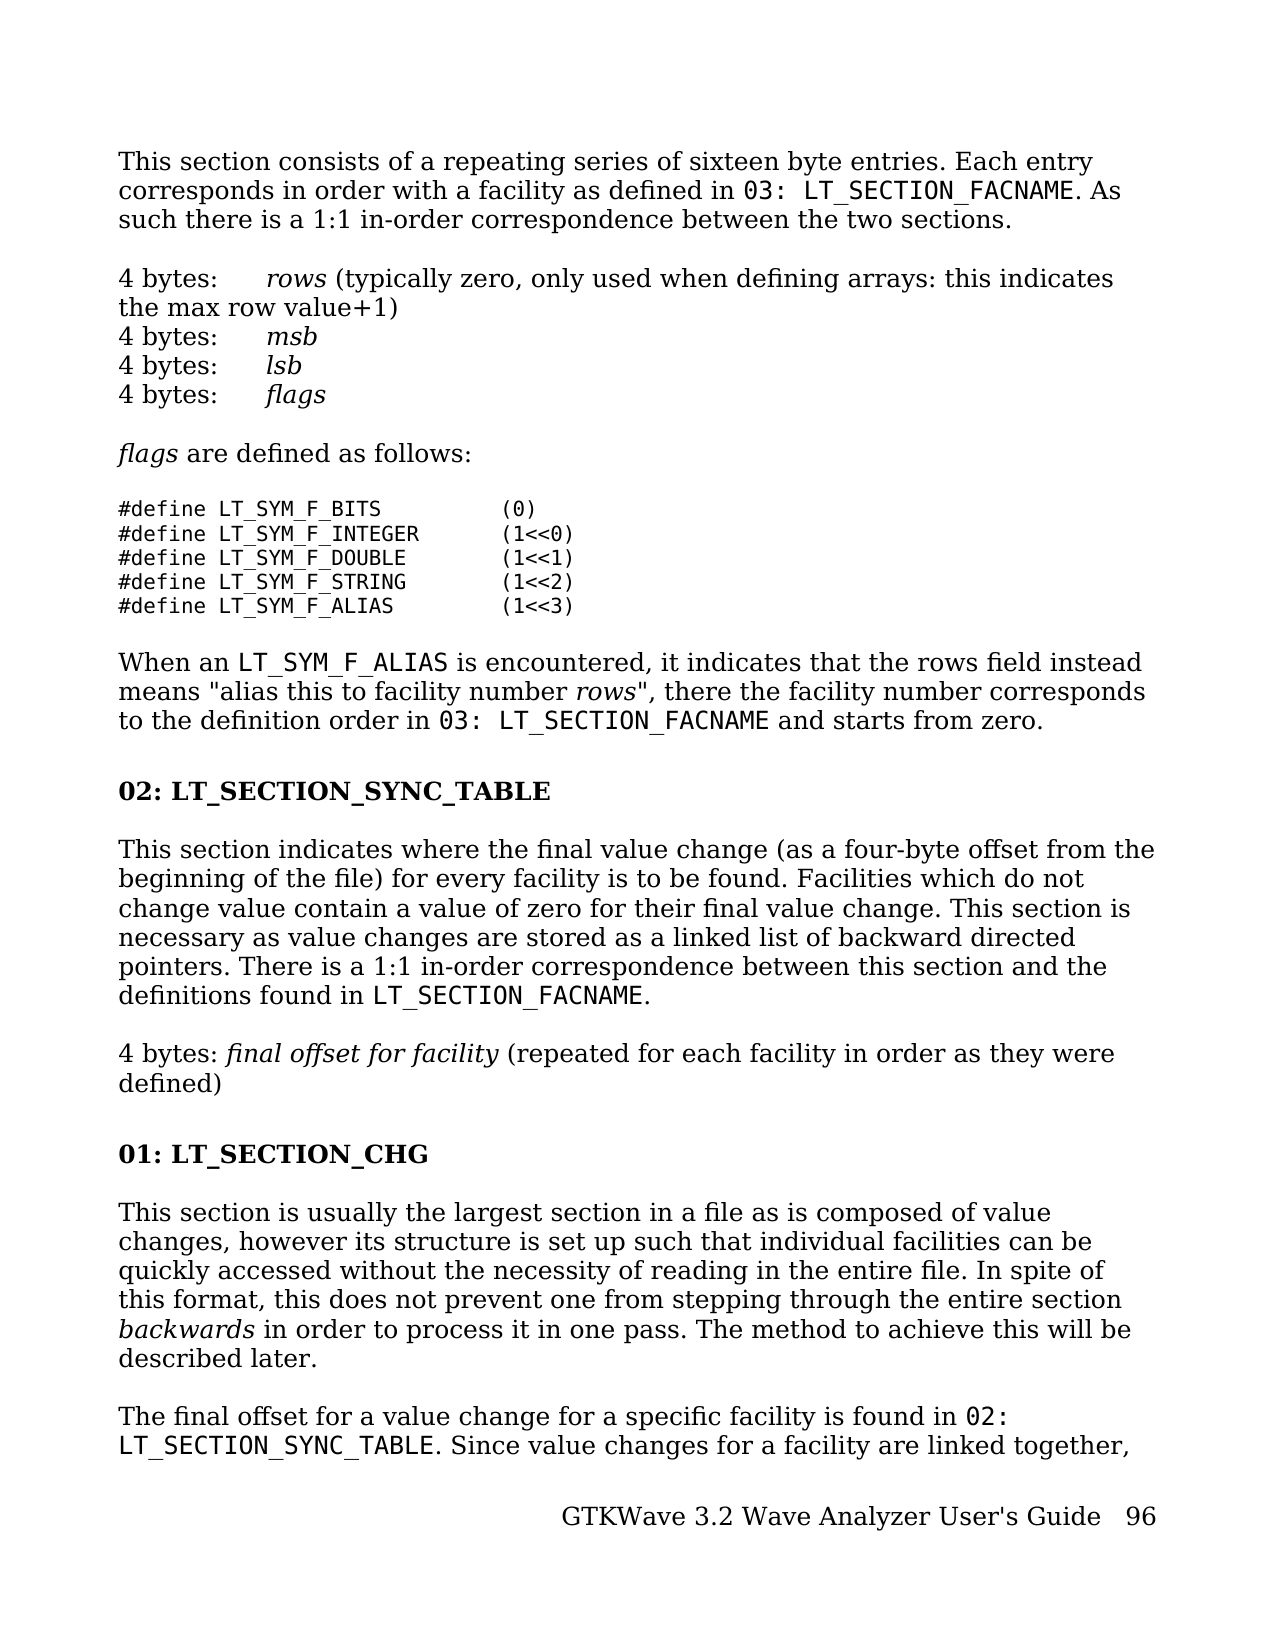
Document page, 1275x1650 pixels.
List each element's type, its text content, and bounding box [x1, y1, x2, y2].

text This section consists of a repeating series of sixteen byte entries. Each entry corresponds in order with a facility as defined in 03: LT_SECTION_FACNAME. As such there is a 1:1 in-order correspondence between the two sections. 4 bytes: rows (typically zero, only used when defining arrays: this indicates the max row value+1) 4 bytes: msb 4 bytes: lsb 4 bytes: flags flags are defined as follows: #define LT_SYM_F_BITS (0) #define LT_SYM_F_INTEGER (1<<0) #define LT_SYM_F_DOUBLE (1<<1) #define LT_SYM_F_STRING (1<<2) #define LT_SYM_F_ALIAS (1<<3) When an LT_SYM_F_ALIAS is encountered, it indicates that the rows field instead means "alias this to facility number rows", there the facility number corresponds to the definition order in 03: LT_SECTION_FACNAME and starts from zero. [118, 118, 1157, 735]
text 01: LT_SECTION_CHG This section is usually the largest section in a file as is composed of value changes, however its structure is set up such that individual facilities can be quickly accessed without the necessity of reading in the entire file. In spite of this format, this does not prevent one from stepping through the entire section backwards in order to process it in one pass. The method to achieve this will be described later. The final offset for a value change for a specific facility is found in 02: LT_SECTION_SYNC_TABLE. Since value changes for a facility are linked together, [118, 1111, 1157, 1461]
text 02: LT_SECTION_SYNC_TABLE This section indicates where the final value change (as a four-byte offset from the beginning of the file) for every facility is to be found. Facilities which do not change value contain a value of zero for their final value change. This section is necessary as value changes are stored as a linked list of backward directed pointers. There is a 1:1 in-order correspondence between this section and the definitions found in LT_SECTION_FACNAME. 4 bytes: final offset for facility (repeated for each facility in order as they were defined) [118, 748, 1157, 1098]
